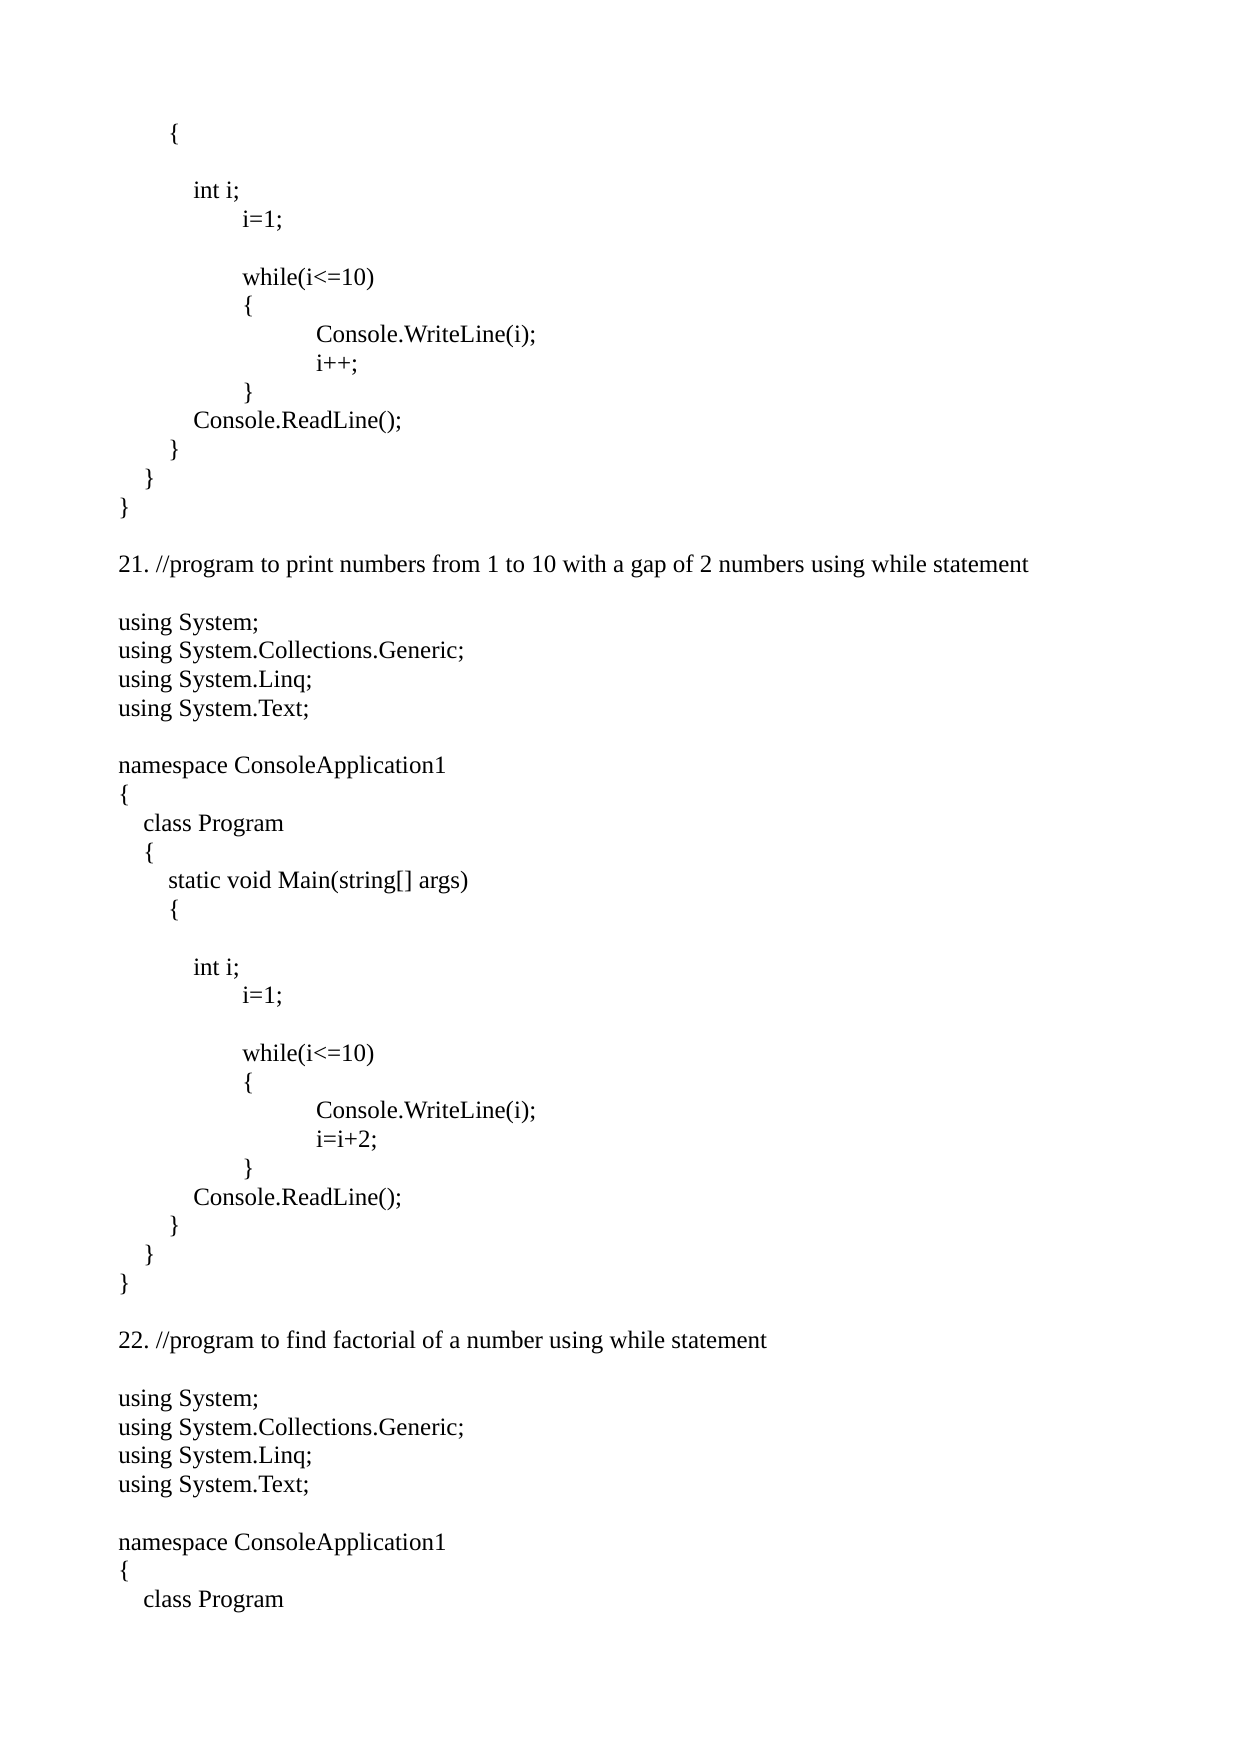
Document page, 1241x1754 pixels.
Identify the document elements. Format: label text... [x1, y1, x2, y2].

text i++; [118, 348, 1122, 377]
text } [118, 492, 1122, 521]
text int i; [118, 952, 1122, 981]
text Console.WriteLine(i); [118, 319, 1122, 348]
text Console.WriteLine(i); [118, 1096, 1122, 1124]
text } [118, 434, 1122, 463]
text using System.Text; [118, 1469, 1122, 1498]
text } [118, 1239, 1122, 1268]
text { [118, 1067, 1122, 1096]
text using System.Collections.Generic; [118, 636, 1122, 664]
text { [118, 837, 1122, 866]
text i=1; [118, 204, 1122, 233]
text while(i<=10) [118, 1038, 1122, 1067]
text { [118, 291, 1122, 319]
text using System; [118, 607, 1122, 636]
text { [118, 1556, 1122, 1584]
text i=1; [118, 981, 1122, 1009]
text { [118, 779, 1122, 808]
text class Program [118, 808, 1122, 837]
text } [118, 1211, 1122, 1239]
text using System.Collections.Generic; [118, 1412, 1122, 1441]
text Console.ReadLine(); [118, 1182, 1122, 1211]
text { [118, 118, 1122, 147]
text using System; [118, 1383, 1122, 1412]
text int i; [118, 176, 1122, 204]
text class Program [118, 1584, 1122, 1613]
text 22. //program to find factorial of a number using while statement [118, 1326, 1122, 1354]
text i=i+2; [118, 1124, 1122, 1153]
text using System.Linq; [118, 664, 1122, 693]
text } [118, 377, 1122, 406]
text namespace ConsoleApplication1 [118, 1527, 1122, 1556]
text { [118, 894, 1122, 923]
text while(i<=10) [118, 262, 1122, 291]
text } [118, 1153, 1122, 1182]
text } [118, 1268, 1122, 1297]
text } [118, 463, 1122, 492]
text Console.ReadLine(); [118, 406, 1122, 434]
text 21. //program to print numbers from 1 to 10 with a gap of 2 numbers using while statement [118, 549, 1122, 578]
text using System.Linq; [118, 1441, 1122, 1469]
text using System.Text; [118, 693, 1122, 722]
text namespace ConsoleApplication1 [118, 751, 1122, 779]
text static void Main(string[] args) [118, 866, 1122, 894]
